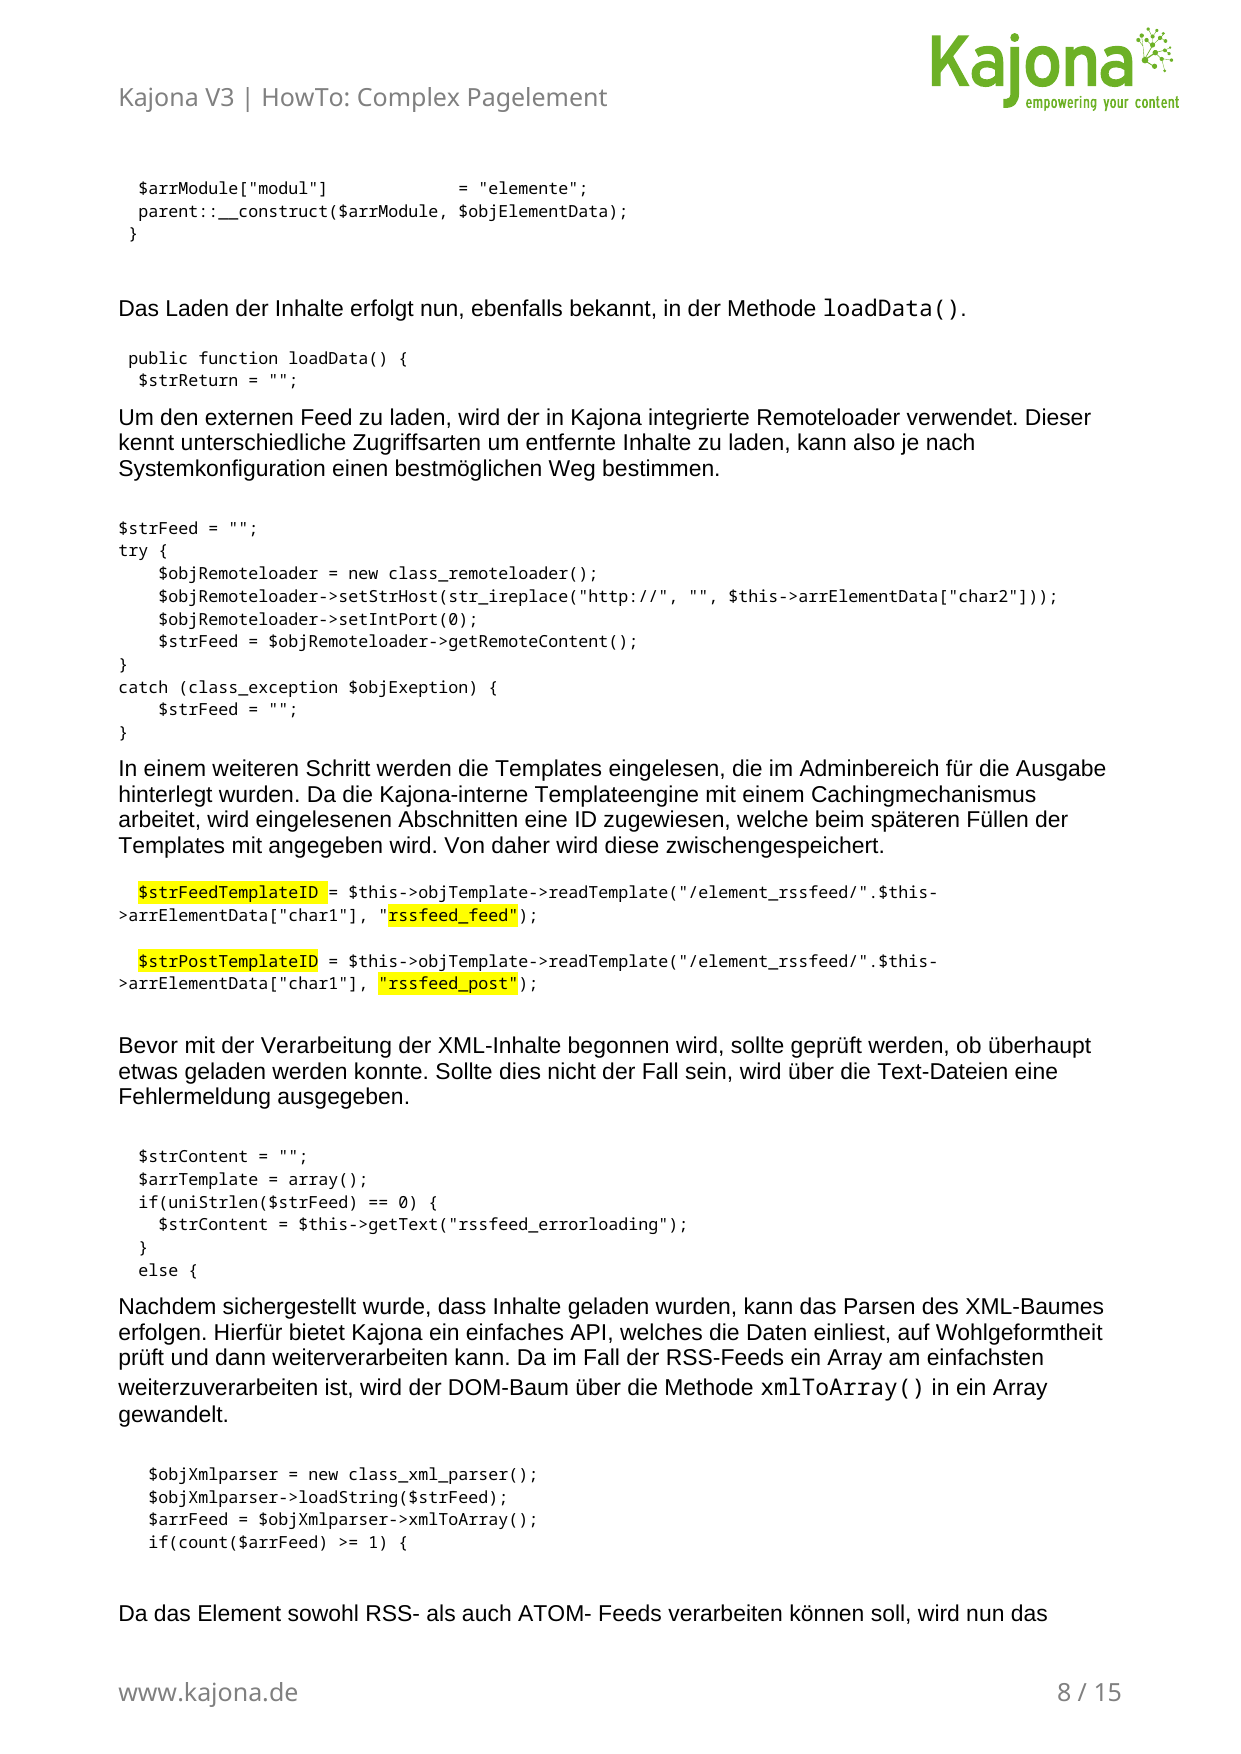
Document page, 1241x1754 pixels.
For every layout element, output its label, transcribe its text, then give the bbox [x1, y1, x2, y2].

text In einem weiteren Schritt werden die Templates eingelesen, die im Adminbereich für die Ausgabe hinterlegt wurden. Da die Kajona-interne Templateengine mit einem Cachingmechanismus arbeitet, wird eingelesenen Abschnitten eine ID zugewiesen, welche beim späteren Füllen der Templates mit angegeben wird. Von daher wird diese zwischengespeichert. $strFeedTemplateID = $this->objTemplate->readTemplate("/element_rssfeed/".$this->arrElementData["char1"], "rssfeed_feed"); $strPostTemplateID = $this->objTemplate->readTemplate("/element_rssfeed/".$this->arrElementData["char1"], "rssfeed_post"); [118, 756, 1122, 1020]
text $objXmlparser = new class_xml_parser(); $objXmlparser->loadString($strFeed); $arrFeed = $objXmlparser->xmlToArray(); if(count($arrFeed) >= 1) { [118, 1440, 1122, 1553]
text Um den externen Feed zu laden, wird der in Kajona integrierte Remoteloader verwendet. Dieser kennt unterschiedliche Zugriffsarten um entfernte Inhalte zu laden, kann also je nach Systemkonfiguration einen bestmöglichen Weg bestimmen. [118, 404, 1122, 481]
text Da das Element sowohl RSS- als auch ATOM- Feeds verarbeiten können soll, wird nun das [118, 1601, 1122, 1627]
text Bevor mit der Verarbeitung der XML-Inhalte begonnen wird, sollte geprüft werden, ob überhaupt etwas geladen werden konnte. Sollte dies nicht der Fall sein, wird über die Text-Dateien eine Fehlermeldung ausgegeben. [118, 1033, 1122, 1110]
text $strFeed = ""; try { $objRemoteloader = new class_remoteloader(); $objRemoteloader->setStrHost(str_ireplace("http://", "", $this->arrElementData["char2"])); $objRemoteloader->setIntPort(0); $strFeed = $objRemoteloader->getRemoteContent(); } catch (class_exception $objExeption) { $strFeed = ""; } [118, 494, 1122, 743]
text $strContent = ""; $arrTemplate = array(); if(uniStrlen($strFeed) == 0) { $strContent = $this->getText("rssfeed_errorloading"); } else { [118, 1122, 1122, 1281]
text Das Laden der Inhalte erfolgt nun, ebenfalls bekannt, in der Methode loadData(). public function loadData() { $strReturn = ""; [118, 292, 1122, 392]
text Nachdem sichergestellt wurde, dass Inhalte geladen wurden, kann das Parsen des XML-Baumes erfolgen. Hierfür bietet Kajona ein einfaches API, welches die Daten einliest, auf Wohlgeformtheit prüft und dann weiterverarbeiten kann. Da im Fall der RSS-Feeds ein Array am einfachsten weiterzuverarbeiten ist, wird der DOM-Baum über die Methode xmlToArray() in ein Array gewandelt. [118, 1294, 1122, 1427]
text $arrModule["modul"] = "elemente"; parent::__construct($arrModule, $objElementData); } [118, 177, 1122, 245]
